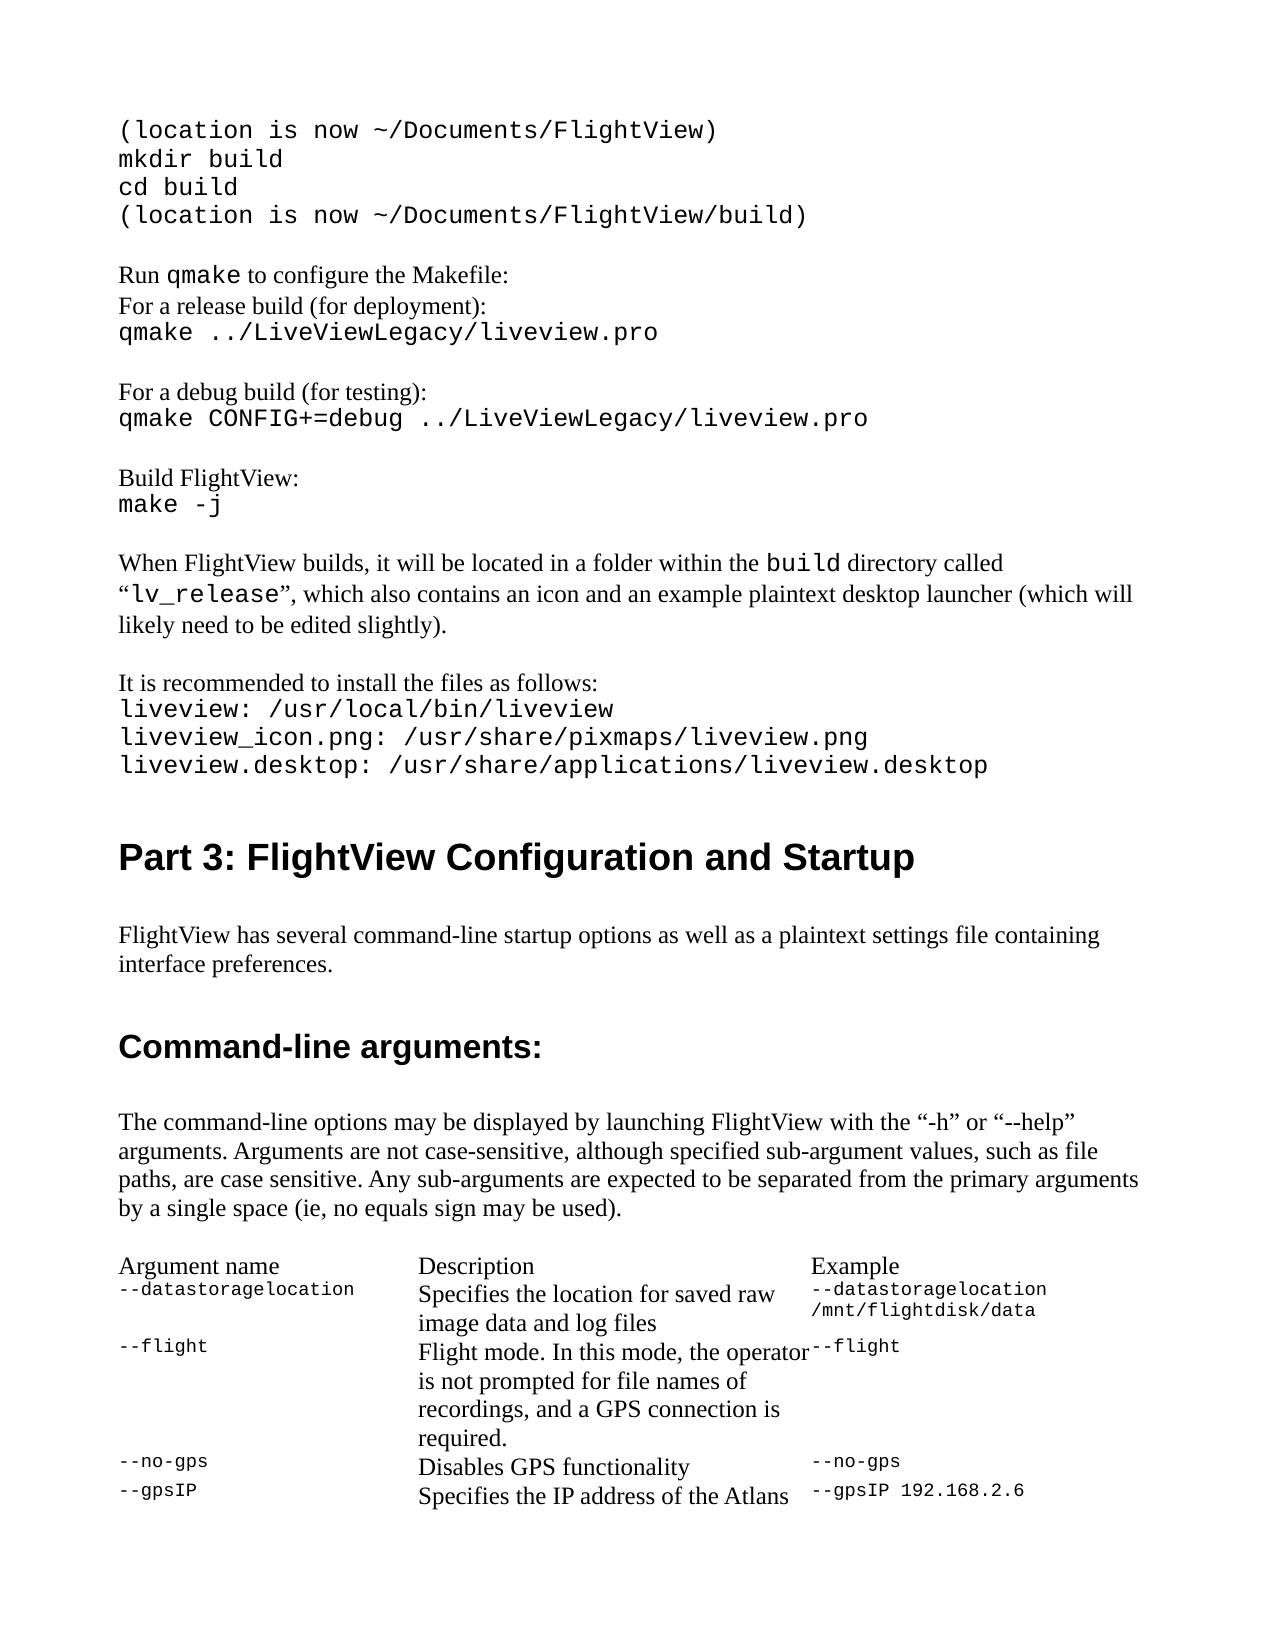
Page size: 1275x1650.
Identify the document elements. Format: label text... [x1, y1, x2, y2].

text For a release build (for deployment): [118, 291, 1157, 320]
table_cell --gpsIP [118, 1481, 418, 1509]
table_cell --datastoragelocation /mnt/flightdisk/data [811, 1280, 1157, 1337]
table_header Description [418, 1251, 811, 1279]
table_cell --flight [118, 1337, 418, 1452]
text cd build [118, 175, 1157, 203]
subtitle Part 3: FlightView Configuration and Startup [118, 835, 1157, 879]
table_cell --no-gps [811, 1452, 1157, 1481]
text For a debug build (for testing): [118, 377, 1157, 406]
text (location is now ~/Documents/FlightView) [118, 118, 1157, 146]
text It is recommended to install the files as follows: [118, 668, 1157, 696]
text When FlightView builds, it will be located in a folder within the build directory called “lv_release”, which also contains an icon and an example plaintext desktop launcher (which will likely need to be edited slightly). [118, 548, 1157, 639]
text Run qmake to configure the Makefile: [118, 260, 1157, 291]
text mkdir build [118, 146, 1157, 175]
text (location is now ~/Documents/FlightView/build) [118, 203, 1157, 231]
table_cell Flight mode. In this mode, the operator is not prompted for file names of recordings, and a GPS connection is required. [418, 1337, 811, 1452]
text liveview.desktop: /usr/share/applications/liveview.desktop [118, 753, 1157, 781]
subtitle Command-line arguments: [118, 1027, 1157, 1066]
text liveview: /usr/local/bin/liveview [118, 696, 1157, 725]
table_cell --gpsIP 192.168.2.6 [811, 1481, 1157, 1509]
text Build FlightView: [118, 463, 1157, 491]
table_cell Specifies the location for saved raw image data and log files [418, 1280, 811, 1337]
text The command-line options may be displayed by launching FlightView with the “-h” or “--help” arguments. Arguments are not case-sensitive, although specified sub-argument values, such as file paths, are case sensitive. Any sub-arguments are expected to be separated from the primary arguments by a single space (ie, no equals sign may be used). [118, 1107, 1157, 1222]
table_cell --flight [811, 1337, 1157, 1452]
table_cell --no-gps [118, 1452, 418, 1481]
table_header Example [811, 1251, 1157, 1279]
table_cell --datastoragelocation [118, 1280, 418, 1337]
table_cell Disables GPS functionality [418, 1452, 811, 1481]
text qmake ../LiveViewLegacy/liveview.pro [118, 320, 1157, 348]
table_header Argument name [118, 1251, 418, 1279]
text make -j [118, 491, 1157, 520]
table_cell Specifies the IP address of the Atlans [418, 1481, 811, 1509]
text FlightView has several command-line startup options as well as a plaintext settings file containing interface preferences. [118, 920, 1157, 978]
text liveview_icon.png: /usr/share/pixmaps/liveview.png [118, 725, 1157, 753]
text qmake CONFIG+=debug ../LiveViewLegacy/liveview.pro [118, 406, 1157, 434]
